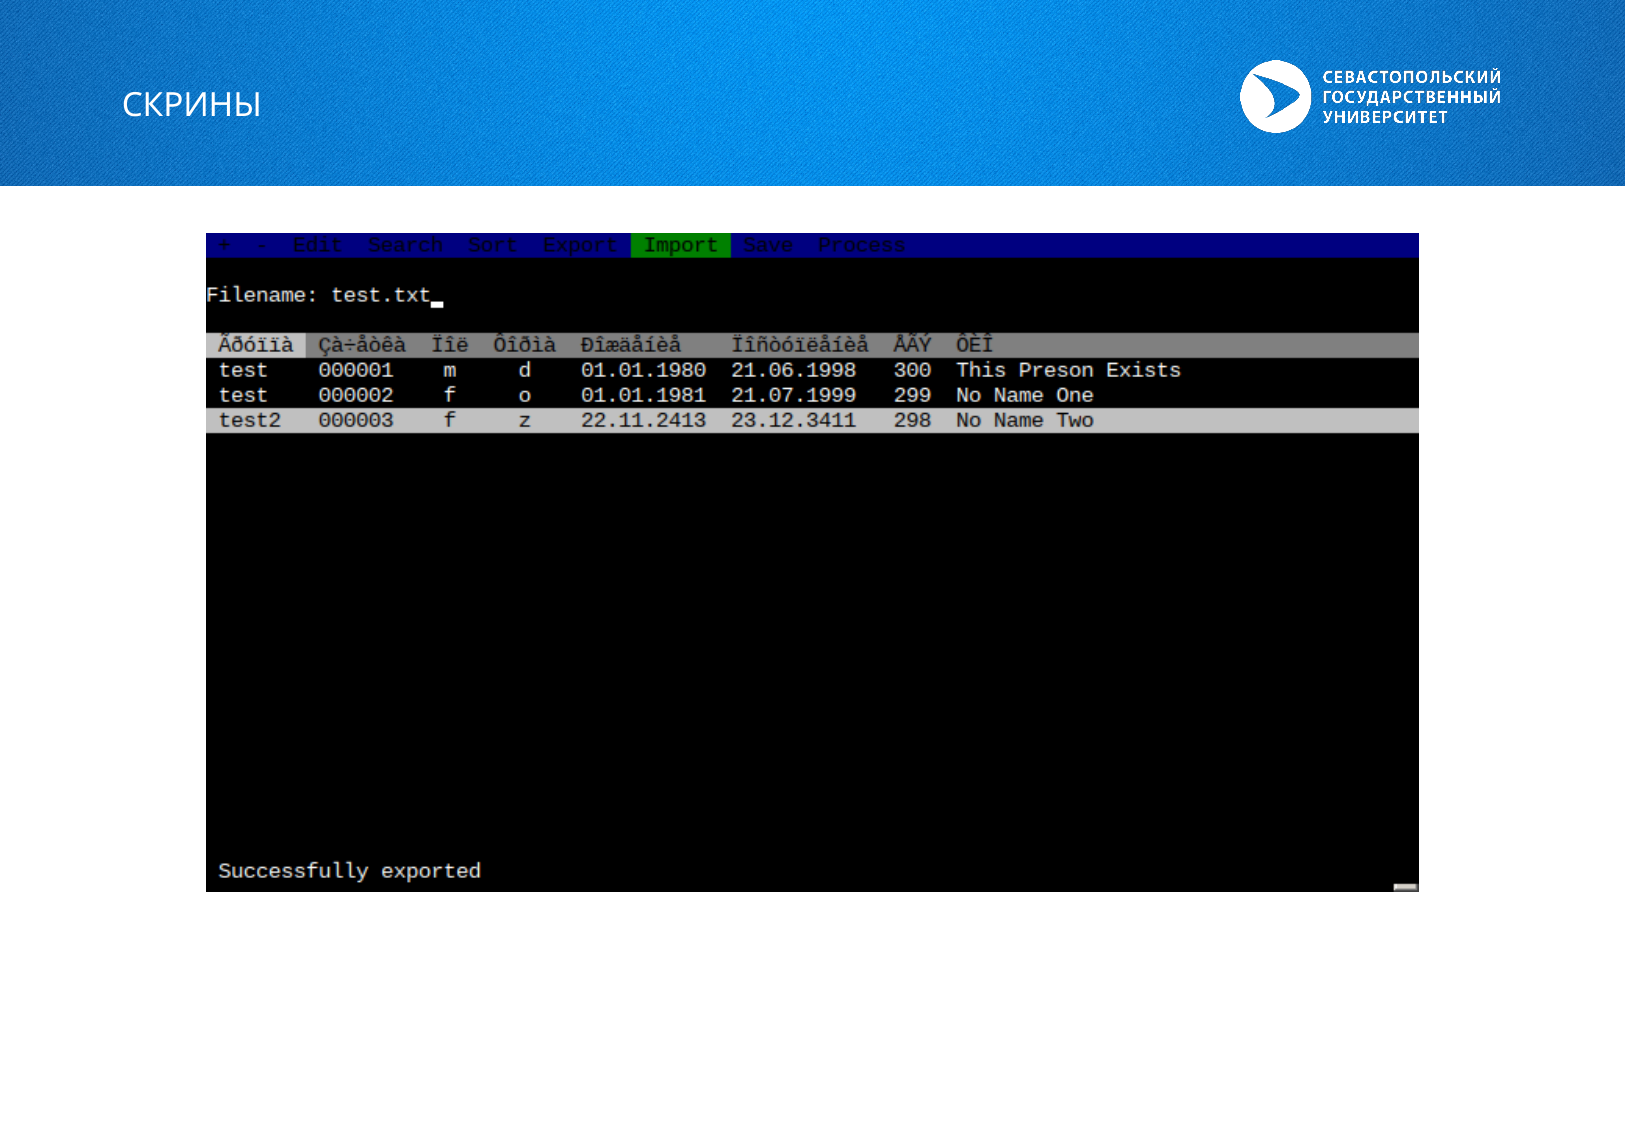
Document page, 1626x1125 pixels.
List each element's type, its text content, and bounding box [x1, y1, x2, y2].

picture [206, 233, 1419, 892]
text_box СКРИНЫ [107, 80, 1012, 131]
picture [0, 0, 1625, 186]
